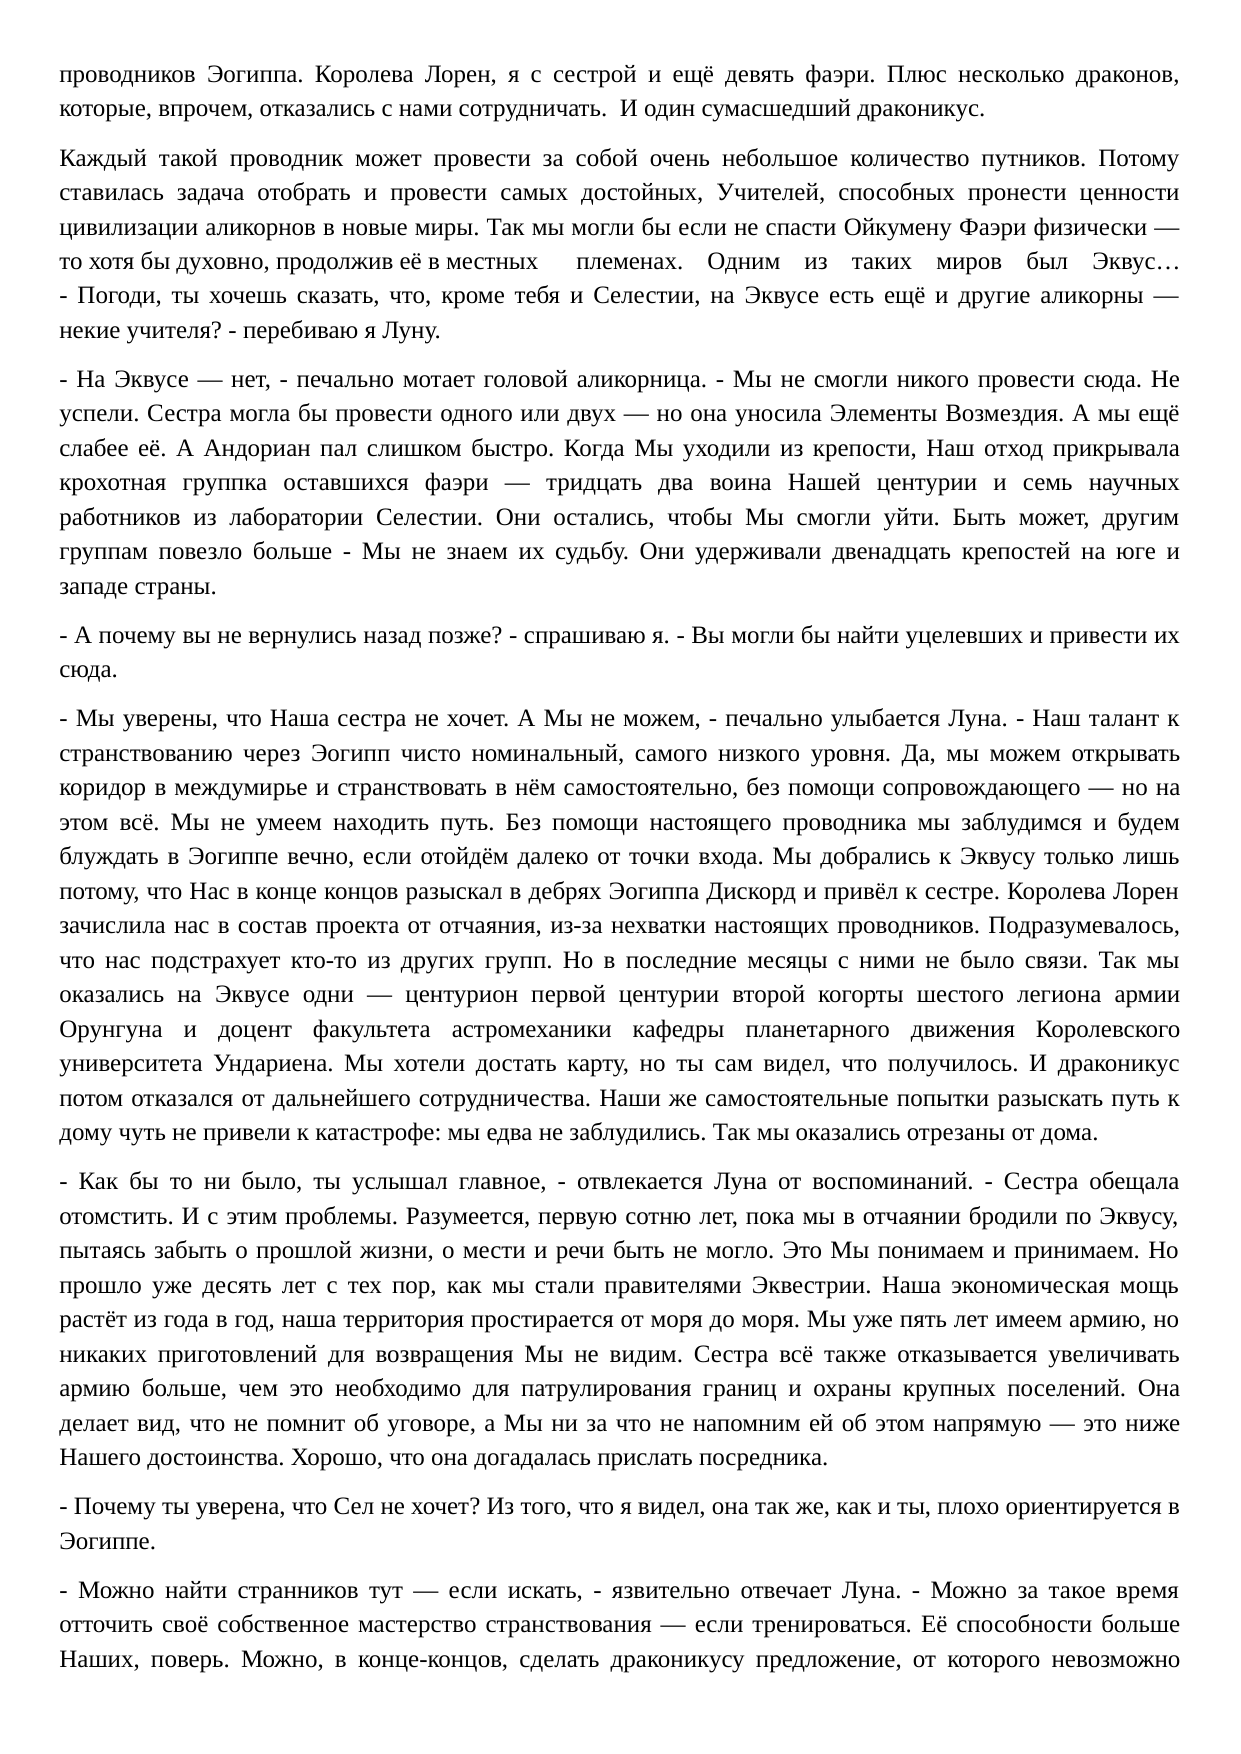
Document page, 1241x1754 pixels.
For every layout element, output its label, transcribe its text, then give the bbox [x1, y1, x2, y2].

text - А почему вы не вернулись назад позже? - спрашиваю я. - Вы могли бы найти уцелевших и привести их сюда. [59, 620, 1181, 683]
text - На Эквусе — нет, - печально мотает головой аликорница. - Мы не смогли никого провести сюда. Не успели. Сестра могла бы провести одного или двух — но она уносила Элементы Возмездия. А мы ещё слабее её. А Андориан пал слишком быстро. Когда Мы уходили из крепости, Наш отход прикрывала крохотная группка оставшихся фаэри — тридцать два воина Нашей центурии и семь научных работников из лаборатории Селестии. Они остались, чтобы Мы смогли уйти. Быть может, другим группам повезло больше - Мы не знаем их судьбу. Они удерживали двенадцать крепостей на юге и западе страны. [59, 364, 1181, 600]
text - Как бы то ни было, ты услышал главное, - отвлекается Луна от воспоминаний. - Сестра обещала отомстить. И с этим проблемы. Разумеется, первую сотню лет, пока мы в отчаянии бродили по Эквусу, пытаясь забыть о прошлой жизни, о мести и речи быть не могло. Это Мы понимаем и принимаем. Но прошло уже десять лет с тех пор, как мы стали правителями Эквестрии. Наша экономическая мощь растёт из года в год, наша территория простирается от моря до моря. Мы уже пять лет имеем армию, но никаких приготовлений для возвращения Мы не видим. Сестра всё также отказывается увеличивать армию больше, чем это необходимо для патрулирования границ и охраны крупных поселений. Она делает вид, что не помнит об уговоре, а Мы ни за что не напомним ей об этом напрямую — это ниже Нашего достоинства. Хорошо, что она догадалась прислать посредника. [59, 1166, 1181, 1471]
text проводников Эогиппа. Королева Лорен, я с сестрой и ещё девять фаэри. Плюс несколько драконов, которые, впрочем, отказались с нами сотрудничать. И один сумасшедший драконикус. [59, 59, 1181, 122]
text - Почему ты уверена, что Сел не хочет? Из того, что я видел, она так же, как и ты, плохо ориентируется в Эогиппе. [59, 1491, 1181, 1554]
text Каждый такой проводник может провести за собой очень небольшое количество путников. Потому ставилась задача отобрать и провести самых достойных, Учителей, способных пронести ценности цивилизации аликорнов в новые миры. Так мы могли бы если не спасти Ойкумену Фаэри физически — то хотя бы духовно, продолжив её в местных племенах. Одним из таких миров был Эквус… - Погоди, ты хочешь сказать, что, кроме тебя и Селестии, на Эквусе есть ещё и другие аликорны — некие учителя? - перебиваю я Луну. [59, 143, 1181, 344]
text - Мы уверены, что Наша сестра не хочет. А Мы не можем, - печально улыбается Луна. - Наш талант к странствованию через Эогипп чисто номинальный, самого низкого уровня. Да, мы можем открывать коридор в междумирье и странствовать в нём самостоятельно, без помощи сопровождающего — но на этом всё. Мы не умеем находить путь. Без помощи настоящего проводника мы заблудимся и будем блуждать в Эогиппе вечно, если отойдём далеко от точки входа. Мы добрались к Эквусу только лишь потому, что Нас в конце концов разыскал в дебрях Эогиппа Дискорд и привёл к сестре. Королева Лорен зачислила нас в состав проекта от отчаяния, из-за нехватки настоящих проводников. Подразумевалось, что нас подстрахует кто-то из других групп. Но в последние месяцы с ними не было связи. Так мы оказались на Эквусе одни — центурион первой центурии второй когорты шестого легиона армии Орунгуна и доцент факультета астромеханики кафедры планетарного движения Королевского университета Ундариена. Мы хотели достать карту, но ты сам видел, что получилось. И драконикус потом отказался от дальнейшего сотрудничества. Наши же самостоятельные попытки разыскать путь к дому чуть не привели к катастрофе: мы едва не заблудились. Так мы оказались отрезаны от дома. [59, 703, 1181, 1146]
text - Можно найти странников тут — если искать, - язвительно отвечает Луна. - Можно за такое время отточить своё собственное мастерство странствования — если тренироваться. Её способности больше Наших, поверь. Можно, в конце-концов, сделать драконикусу предложение, от которого невозможно [59, 1575, 1181, 1672]
